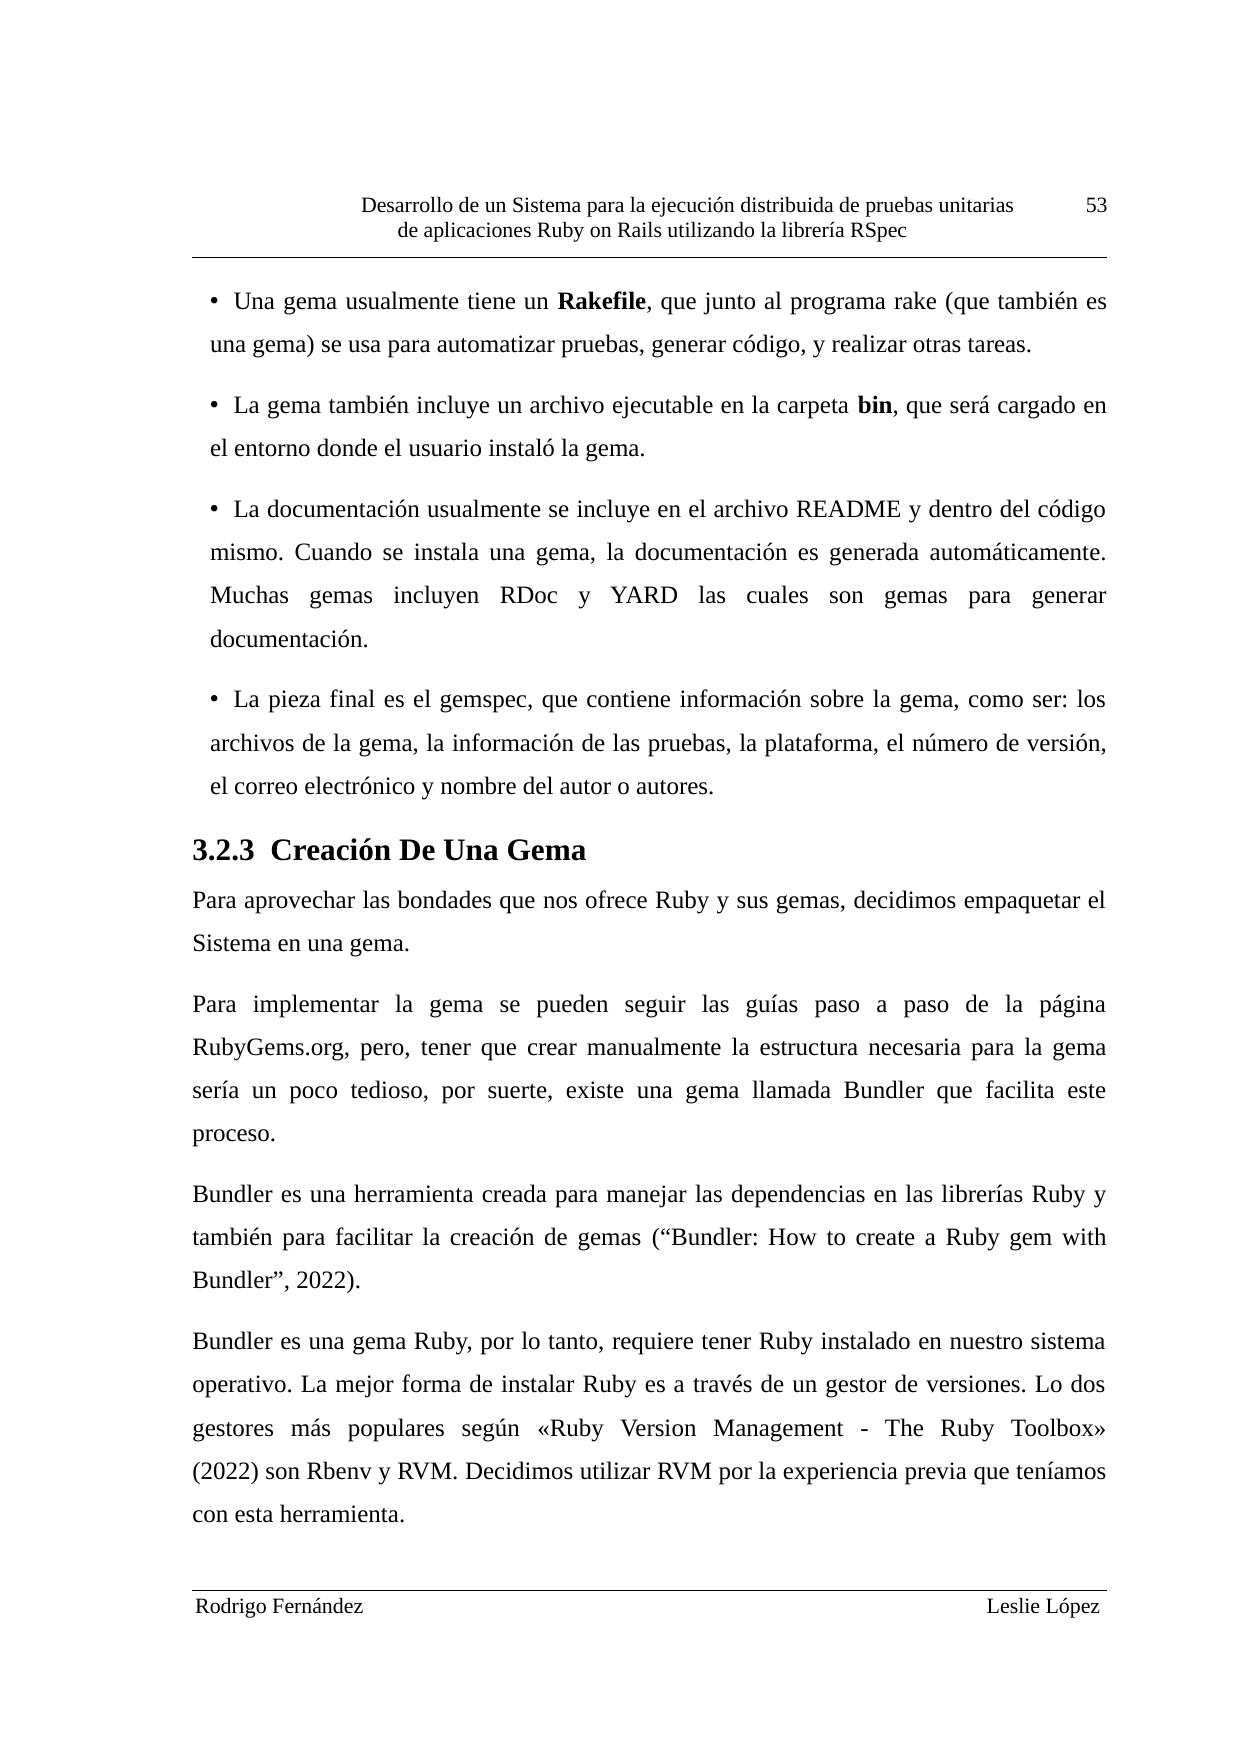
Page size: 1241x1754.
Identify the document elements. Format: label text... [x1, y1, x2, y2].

list La pieza final es el gemspec, que contiene información sobre la gema, como ser: los archivos de la gema, la información de las pruebas, la plataforma, el número de versión, el correo electrónico y nombre del autor o autores. [210, 684, 1107, 799]
text Para implementar la gema se pueden seguir las guías paso a paso de la página RubyGems.org, pero, tener que crear manualmente la estructura necesaria para la gema sería un poco tedioso, por suerte, existe una gema llamada Bundler que facilita este proceso. [192, 989, 1107, 1147]
text Para aprovechar las bondades que nos ofrece Ruby y sus gemas, decidimos empaquetar el Sistema en una gema. [192, 885, 1107, 957]
text Bundler es una herramienta creada para manejar las dependencias en las librerías Ruby y también para facilitar la creación de gemas (“Bundler: How to create a Ruby gem with Bundler”, 2022)⁠. [192, 1179, 1107, 1294]
text Bundler es una gema Ruby, por lo tanto, requiere tener Ruby instalado en nuestro sistema operativo. La mejor forma de instalar Ruby es a través de un gestor de versiones. Lo dos gestores más populares según «Ruby Version Management - The Ruby Toolbox» (2022)⁠ son Rbenv y RVM. Decidimos utilizar RVM por la experiencia previa que teníamos con esta herramienta. [192, 1326, 1107, 1528]
list Una gema usualmente tiene un Rakefile, que junto al programa rake (que también es una gema) se usa para automatizar pruebas, generar código, y realizar otras tareas. [210, 286, 1107, 358]
list La gema también incluye un archivo ejecutable en la carpeta bin, que será cargado en el entorno donde el usuario instaló la gema. [210, 390, 1107, 462]
list La documentación usualmente se incluye en el archivo README y dentro del código mismo. Cuando se instala una gema, la documentación es generada automáticamente. Muchas gemas incluyen RDoc y YARD las cuales son gemas para generar documentación. [210, 494, 1107, 652]
subtitle Creación de Una Gema [192, 832, 1107, 867]
